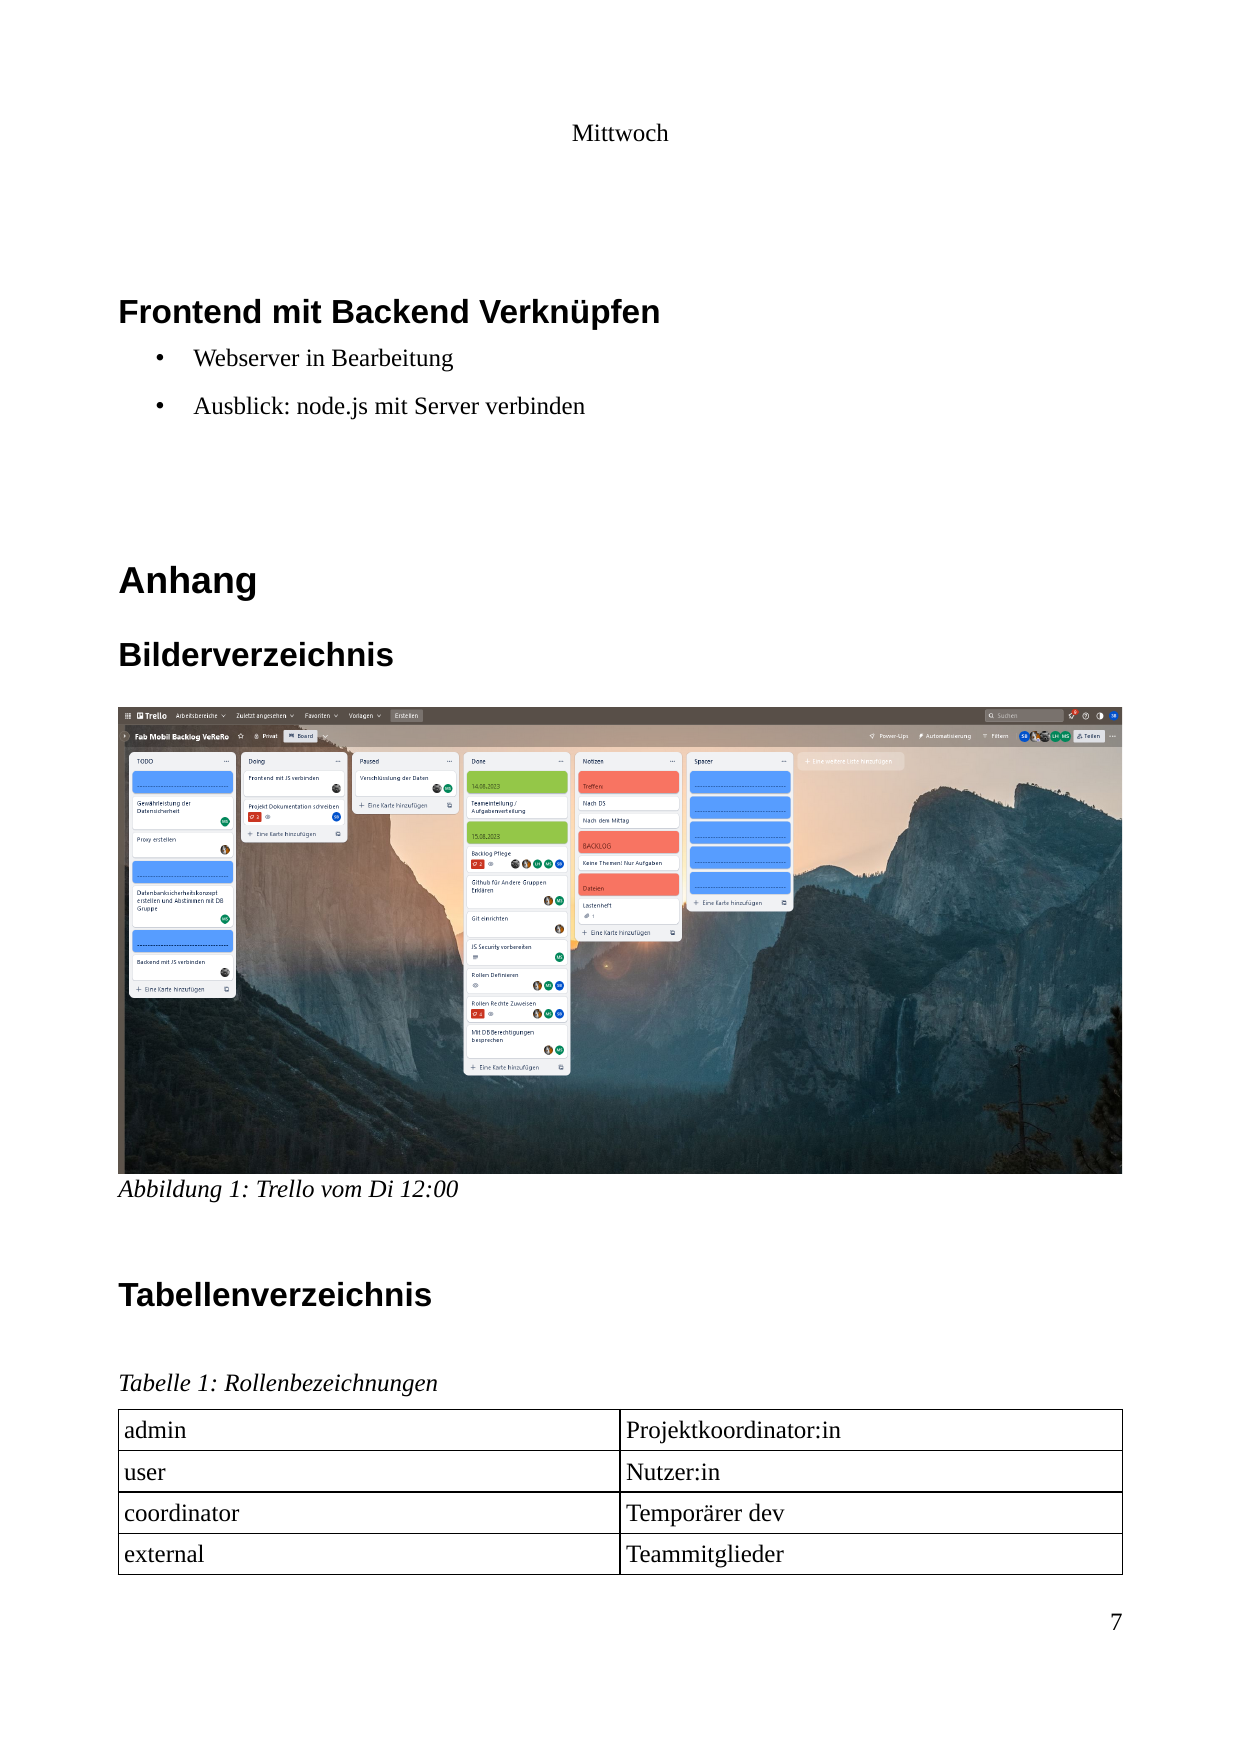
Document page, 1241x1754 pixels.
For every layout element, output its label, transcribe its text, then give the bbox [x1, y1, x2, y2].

table_header admin [119, 1410, 619, 1450]
picture [118, 707, 1123, 1174]
text Tabelle 1: Rollenbezeichnungen [118, 1368, 1122, 1396]
table_header Projektkoordinator:in [621, 1410, 1122, 1450]
list Webserver in Bearbeitung [156, 343, 1122, 372]
text Abbildung 1: Trello vom Di 12:00 [118, 1174, 1122, 1203]
table_cell Teammitglieder [621, 1534, 1122, 1574]
subtitle Frontend mit Backend Verknüpfen [118, 292, 1122, 331]
table_cell coordinator [119, 1493, 619, 1533]
list Ausblick: node.js mit Server verbinden [156, 391, 1122, 420]
table_cell Temporärer dev [621, 1493, 1122, 1533]
subtitle Anhang [118, 559, 1122, 602]
table_cell external [119, 1534, 619, 1574]
table_cell Nutzer:in [621, 1451, 1122, 1491]
subtitle Tabellenverzeichnis [118, 1275, 1122, 1314]
subtitle Bilderverzeichnis [118, 635, 1122, 674]
table_cell user [119, 1451, 619, 1491]
